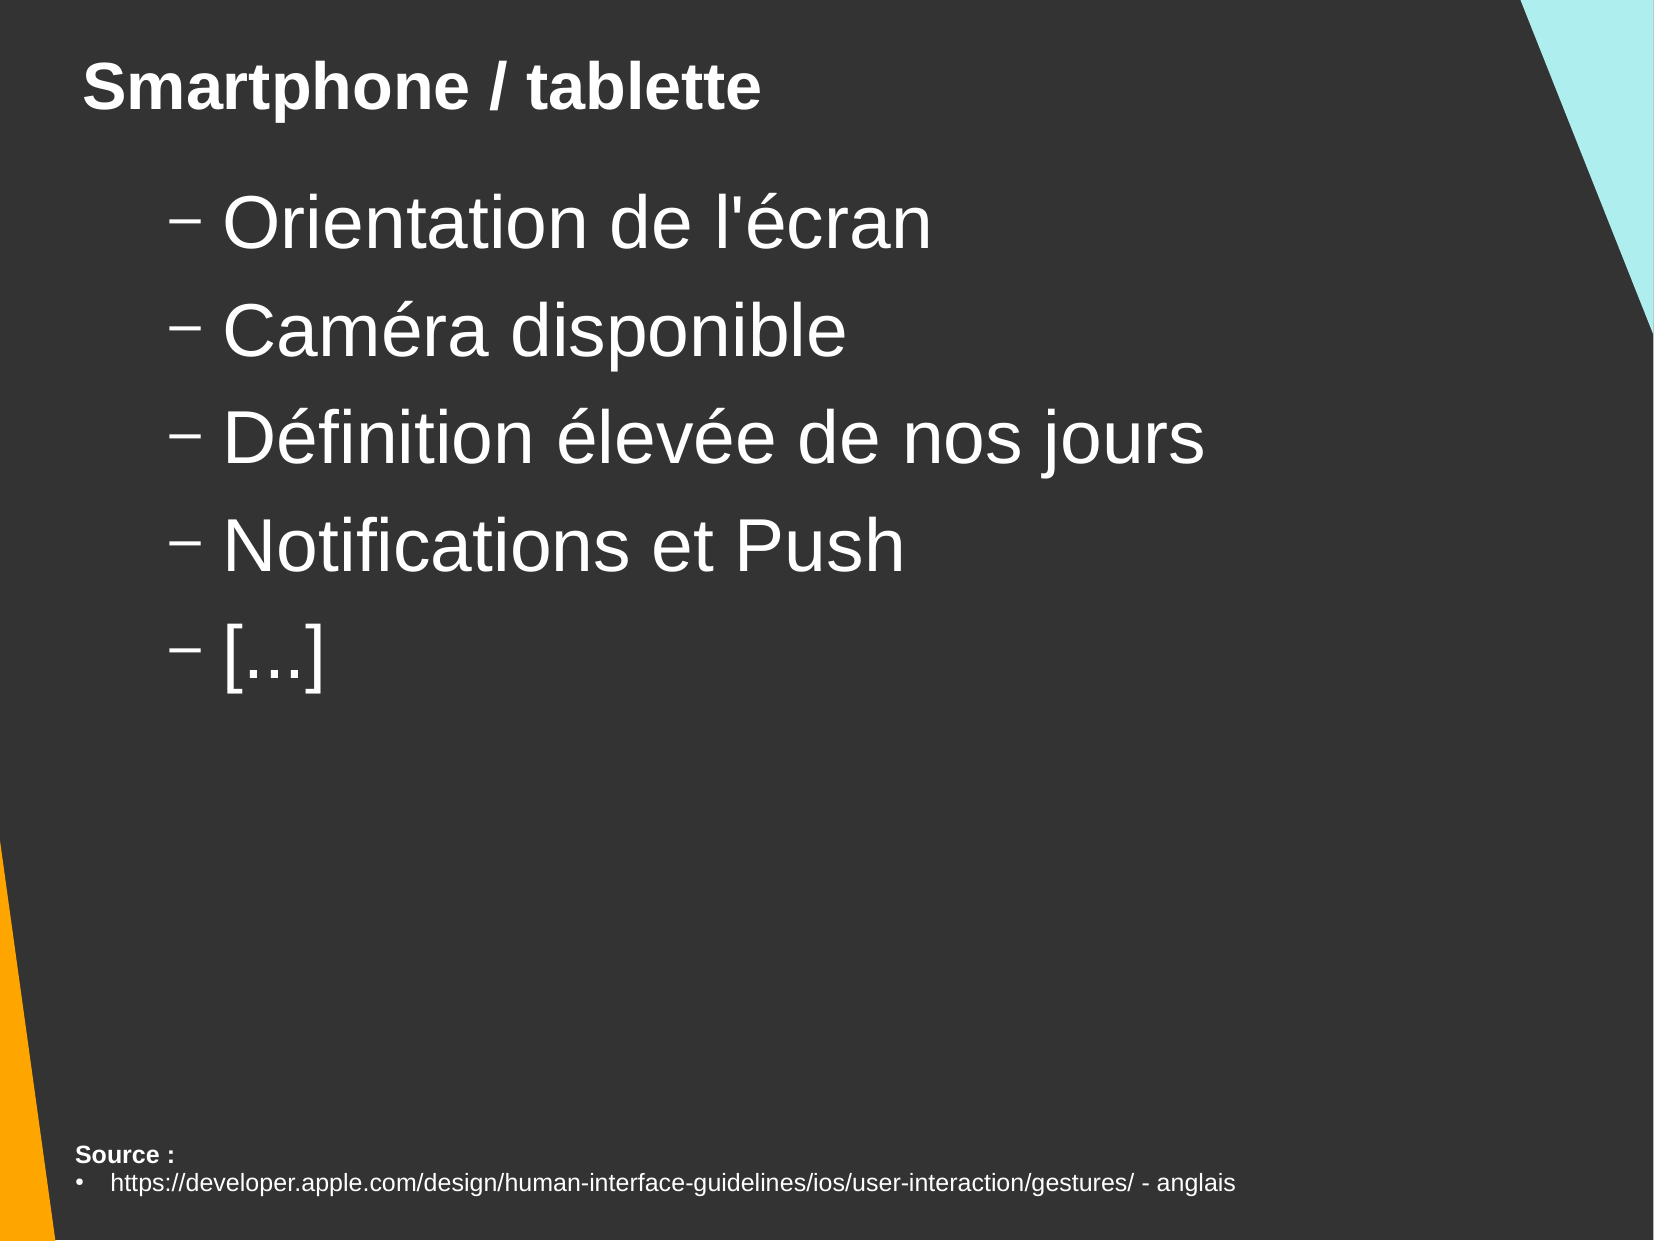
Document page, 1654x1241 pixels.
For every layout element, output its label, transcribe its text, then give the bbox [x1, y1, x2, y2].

title Smartphone / tablette [82, 49, 1571, 152]
text_box [0, 840, 56, 1241]
list Orientation de l'écran Caméra disponible Définition élevée de nos jours Notifications et Push [...] [80, 180, 1605, 1123]
text_box [1520, 0, 1654, 337]
text_box Source : https://developer.apple.com/design/human-interface-guidelines/ios/user-interaction/gestures/ - anglais [60, 1133, 1546, 1241]
